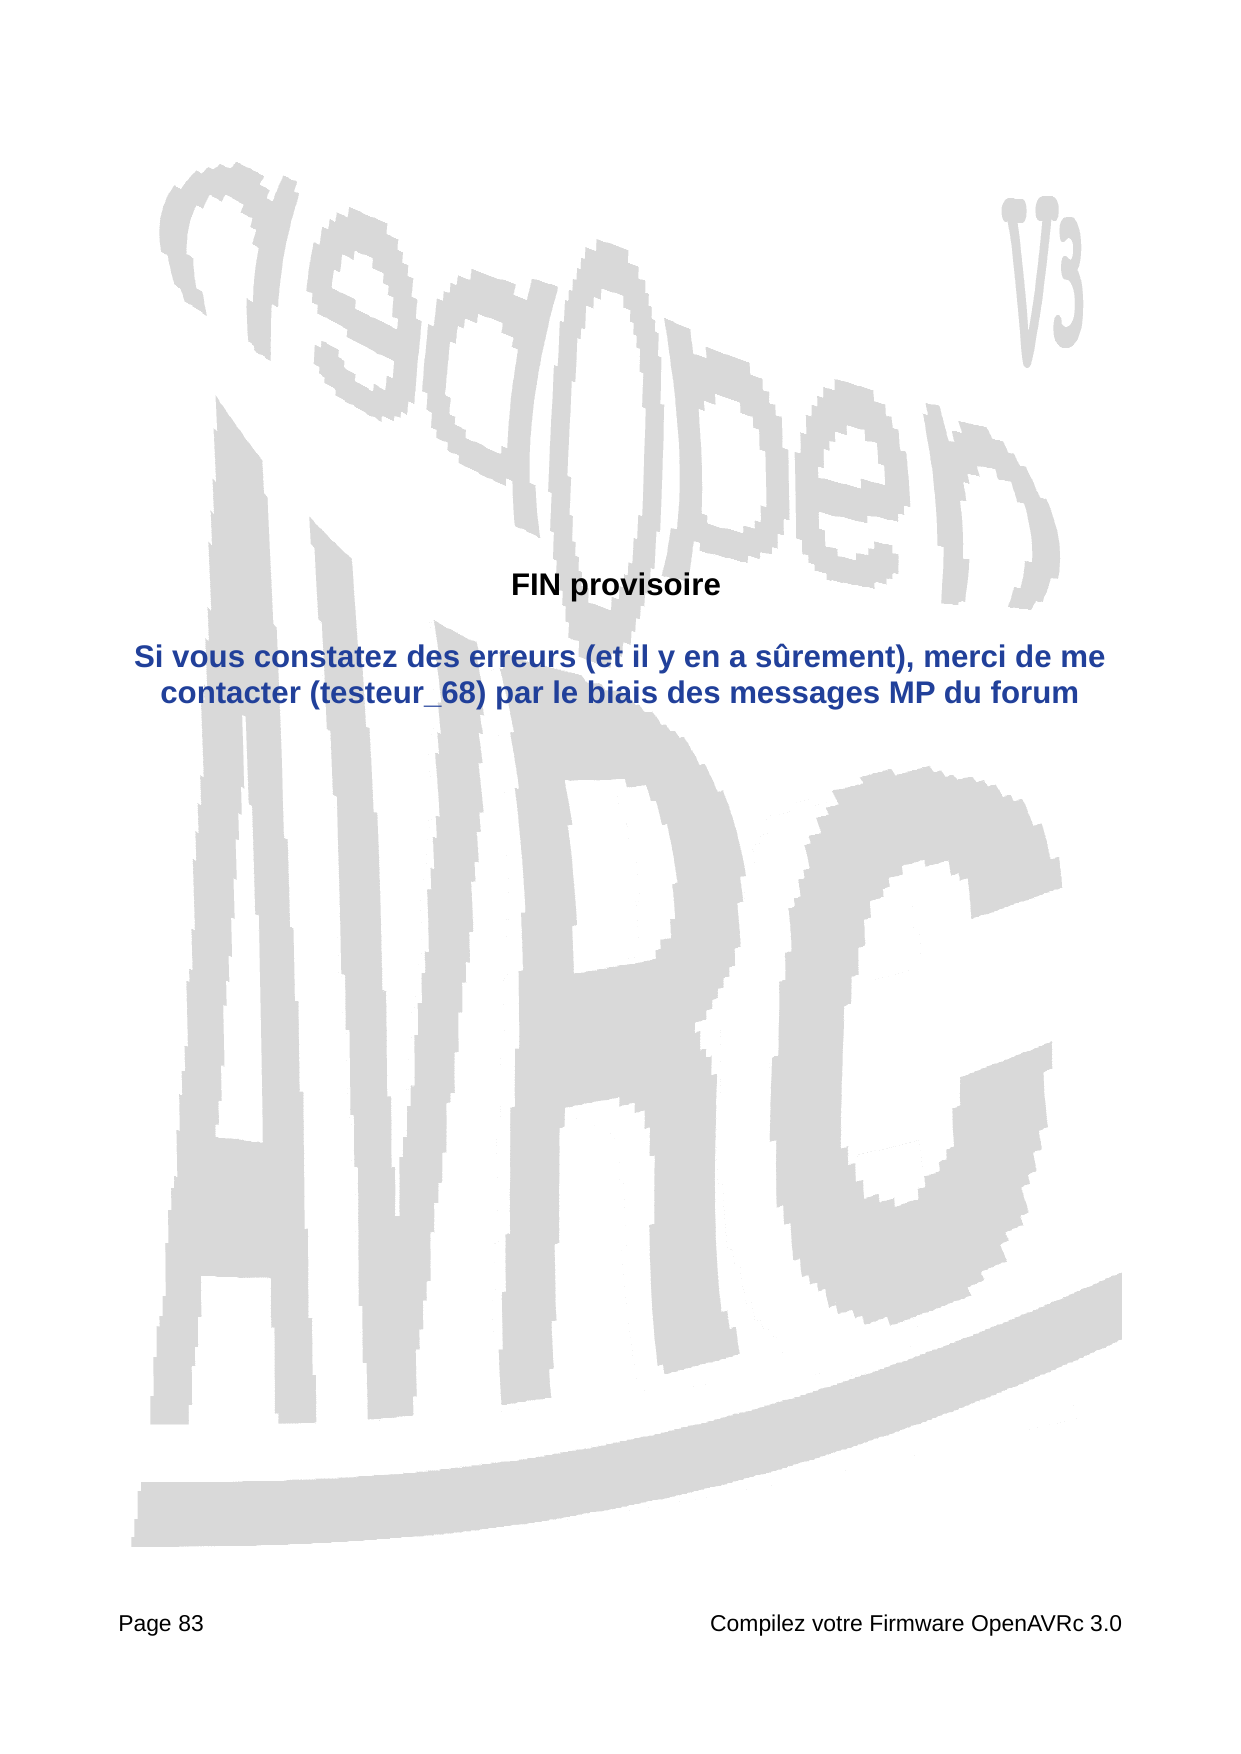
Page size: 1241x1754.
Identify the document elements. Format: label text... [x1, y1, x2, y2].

text Si vous constatez des erreurs (et il y en a sûrement), merci de me contacter (testeur_68) par le biais des messages MP du forum [118, 638, 1122, 710]
text FIN provisoire [118, 566, 1122, 602]
